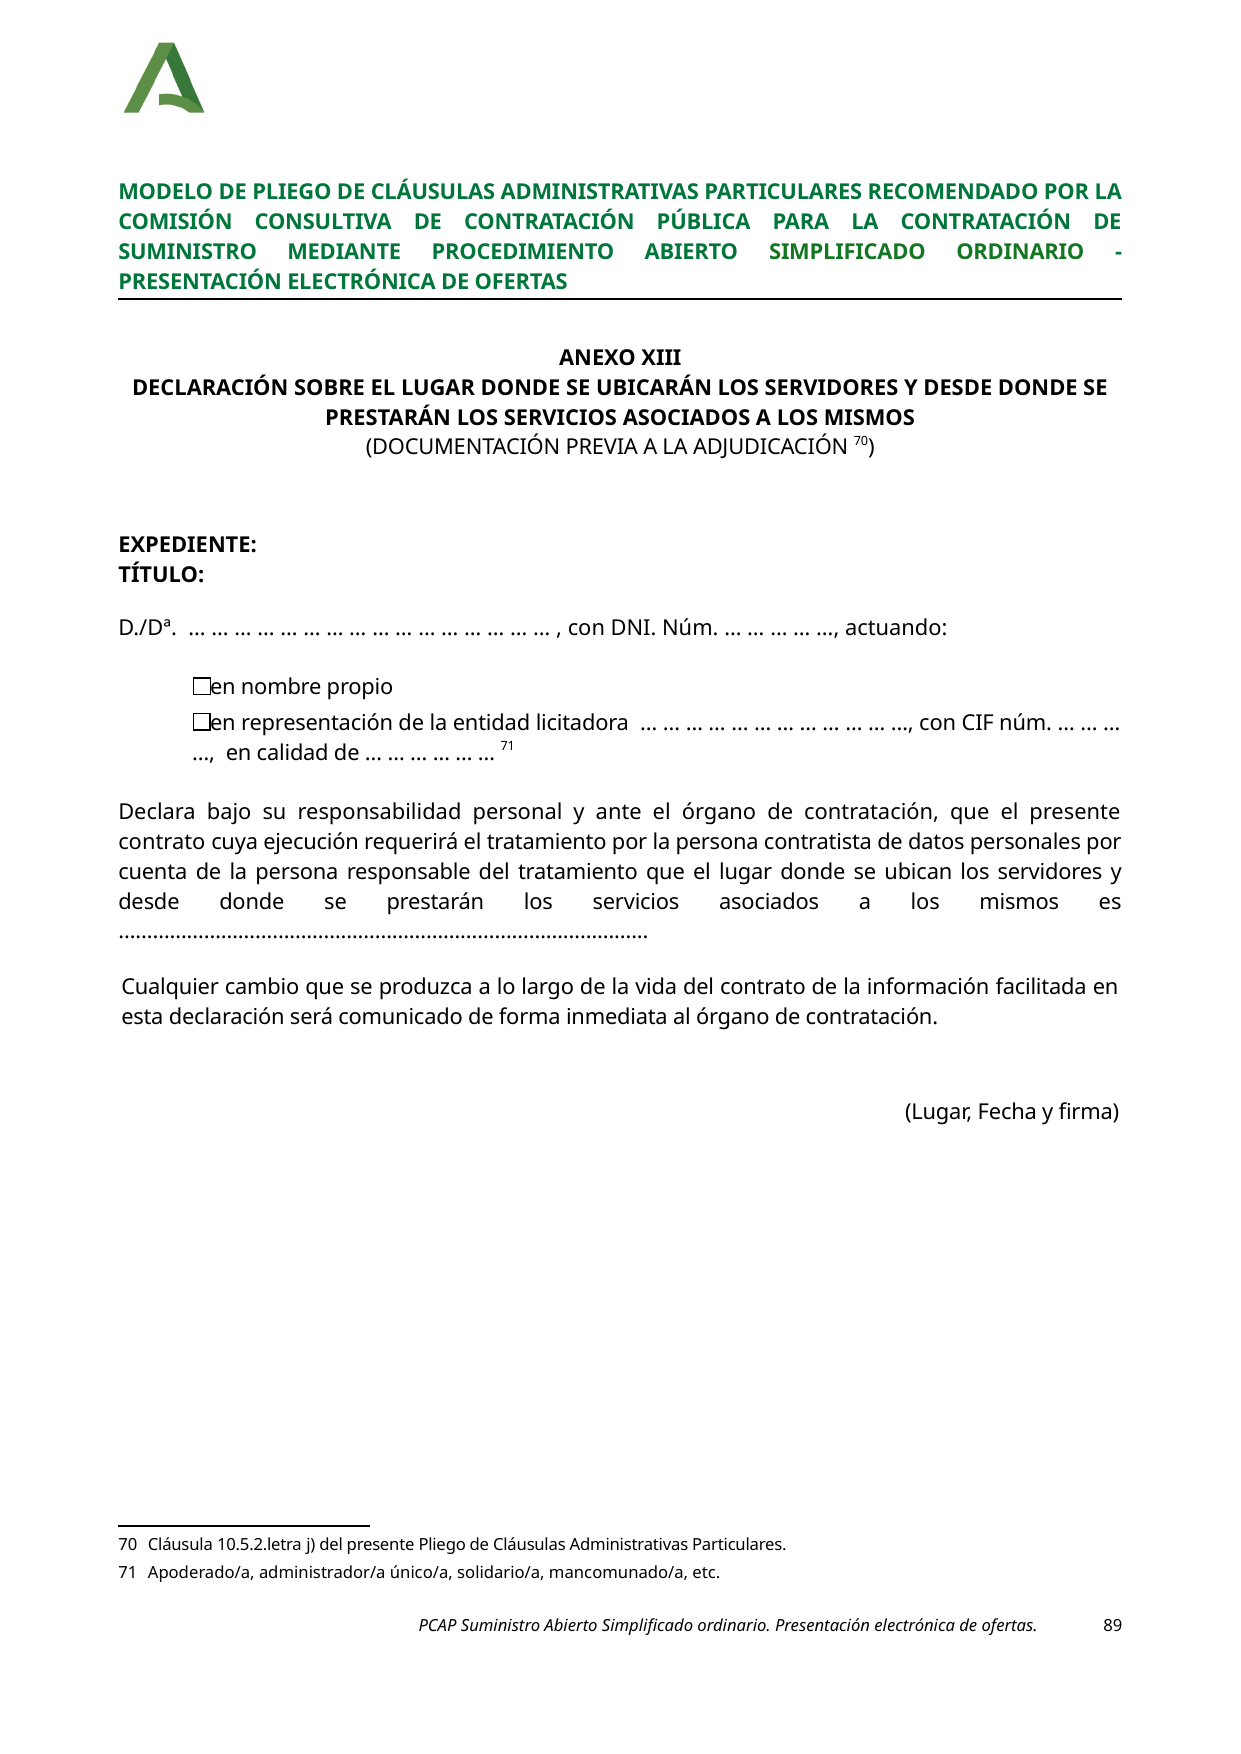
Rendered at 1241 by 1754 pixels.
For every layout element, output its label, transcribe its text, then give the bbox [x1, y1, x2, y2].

text Cualquier cambio que se produzca a lo largo de la vida del contrato de la información facilitada en esta declaración será comunicado de forma inmediata al órgano de contratación. [118, 971, 1122, 1031]
picture [119, 38, 209, 117]
text MODELO DE PLIEGO DE CLÁUSULAS ADMINISTRATIVAS PARTICULARES RECOMENDADO POR LA COMISIÓN CONSULTIVA DE CONTRATACIÓN PÚBLICA PARA LA CONTRATACIÓN DE SUMINISTRO MEDIANTE PROCEDIMIENTO ABIERTO SIMPLIFICADO ORDINARIO - PRESENTACIÓN ELECTRÓNICA DE OFERTAS [118, 176, 1122, 298]
text Cláusula 10.5.2.letra j) del presente Pliego de Cláusulas Administrativas Particulares. [118, 1532, 1122, 1555]
text en nombre propio [192, 671, 1122, 701]
text (Lugar, Fecha y firma) [118, 1093, 1122, 1126]
text ANEXO XIII [118, 342, 1122, 372]
text (DOCUMENTACIÓN PREVIA A LA ADJUDICACIÓN ) [118, 431, 1122, 461]
text D./Dª. … … … … … … … … … … … … … … … … , con DNI. Núm. … … … … …, actuando: [118, 612, 1122, 641]
text TÍTULO: [118, 559, 1122, 589]
text Apoderado/a, administrador/a único/a, solidario/a, mancomunado/a, etc. [118, 1561, 1122, 1584]
text en representación de la entidad licitadora … … … … … … … … … … … …, con CIF núm. … … … …, en calidad de … … … … … … [192, 707, 1122, 767]
text EXPEDIENTE: [118, 529, 1122, 559]
text Declara bajo su responsabilidad personal y ante el órgano de contratación, que el presente contrato cuya ejecución requerirá el tratamiento por la persona contratista de datos personales por cuenta de la persona responsable del tratamiento que el lugar donde se ubican los servidores y desde donde se prestarán los servicios asociados a los mismos es ………………………………………………………………………………... [118, 796, 1122, 945]
text DECLARACIÓN SOBRE EL LUGAR DONDE SE UBICARÁN LOS SERVIDORES Y DESDE DONDE SE PRESTARÁN LOS SERVICIOS ASOCIADOS A LOS MISMOS [118, 372, 1122, 431]
